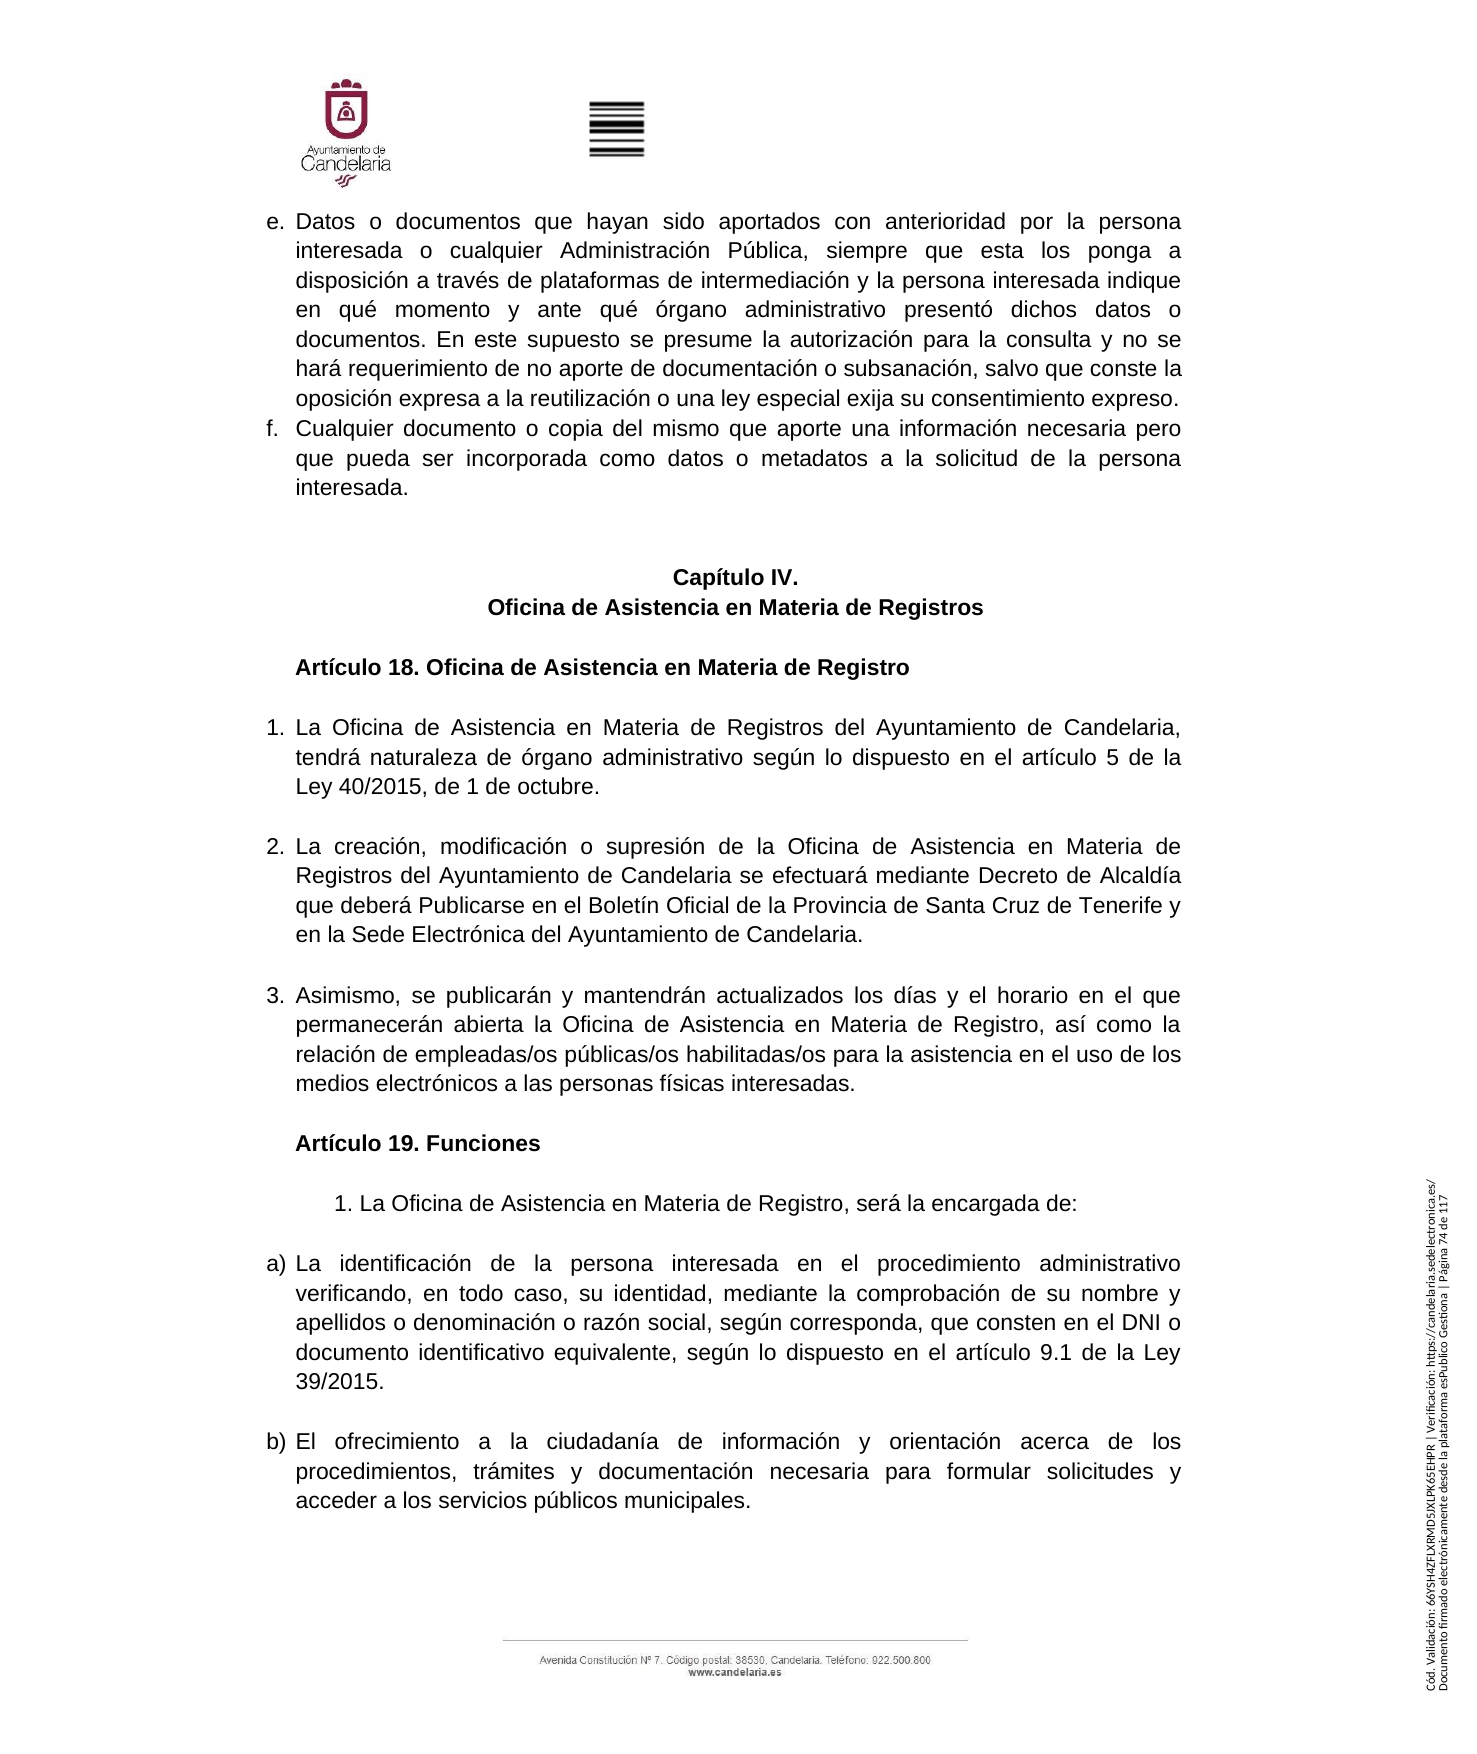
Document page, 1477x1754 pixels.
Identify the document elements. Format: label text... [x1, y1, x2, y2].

text Capítulo IV. [338, 564, 1140, 590]
subtitle Artículo 18. Oficina de Asistencia en Materia de Registro [295, 654, 1182, 680]
list Asimismo, se publicarán y mantendrán actualizados los días y el horario en el que permanecerán abierta la Oficina de Asistencia en Materia de Registro, así como la relación de empleadas/os públicas/os habilitadas/os para la asistencia en el uso de los medios electrónicos a las personas físicas interesadas. [266, 982, 1182, 1096]
list Cualquier documento o copia del mismo que aporte una información necesaria pero que pueda ser incorporada como datos o metadatos a la solicitud de la persona interesada. [266, 415, 1182, 501]
list La Oficina de Asistencia en Materia de Registros del Ayuntamiento de Candelaria, tendrá naturaleza de órgano administrativo según lo dispuesto en el artículo 5 de la Ley 40/2015, de 1 de octubre. [266, 714, 1182, 799]
list El ofrecimiento a la ciudadanía de información y orientación acerca de los procedimientos, trámites y documentación necesaria para formular solicitudes y acceder a los servicios públicos municipales. [266, 1428, 1182, 1514]
subtitle Artículo 19. Funciones [295, 1130, 1182, 1156]
list La identificación de la persona interesada en el procedimiento administrativo verificando, en todo caso, su identidad, mediante la comprobación de su nombre y apellidos o denominación o razón social, según corresponda, que consten en el DNI o documento identificativo equivalente, según lo dispuesto en el artículo 9.1 de la Ley 39/2015. [266, 1250, 1182, 1394]
text 1. La Oficina de Asistencia en Materia de Registro, será la encargada de: [334, 1190, 1182, 1216]
text Oficina de Asistencia en Materia de Registros [338, 594, 1140, 620]
list Datos o documentos que hayan sido aportados con anterioridad por la persona interesada o cualquier Administración Pública, siempre que esta los ponga a disposición a través de plataformas de intermediación y la persona interesada indique en qué momento y ante qué órgano administrativo presentó dichos datos o documentos. En este supuesto se presume la autorización para la consulta y no se hará requerimiento de no aporte de documentación o subsanación, salvo que conste la oposición expresa a la reutilización o una ley especial exija su consentimiento expreso. [266, 208, 1182, 411]
list La creación, modificación o supresión de la Oficina de Asistencia en Materia de Registros del Ayuntamiento de Candelaria se efectuará mediante Decreto de Alcaldía que deberá Publicarse en el Boletín Oficial de la Provincia de Santa Cruz de Tenerife y en la Sede Electrónica del Ayuntamiento de Candelaria. [266, 833, 1182, 948]
